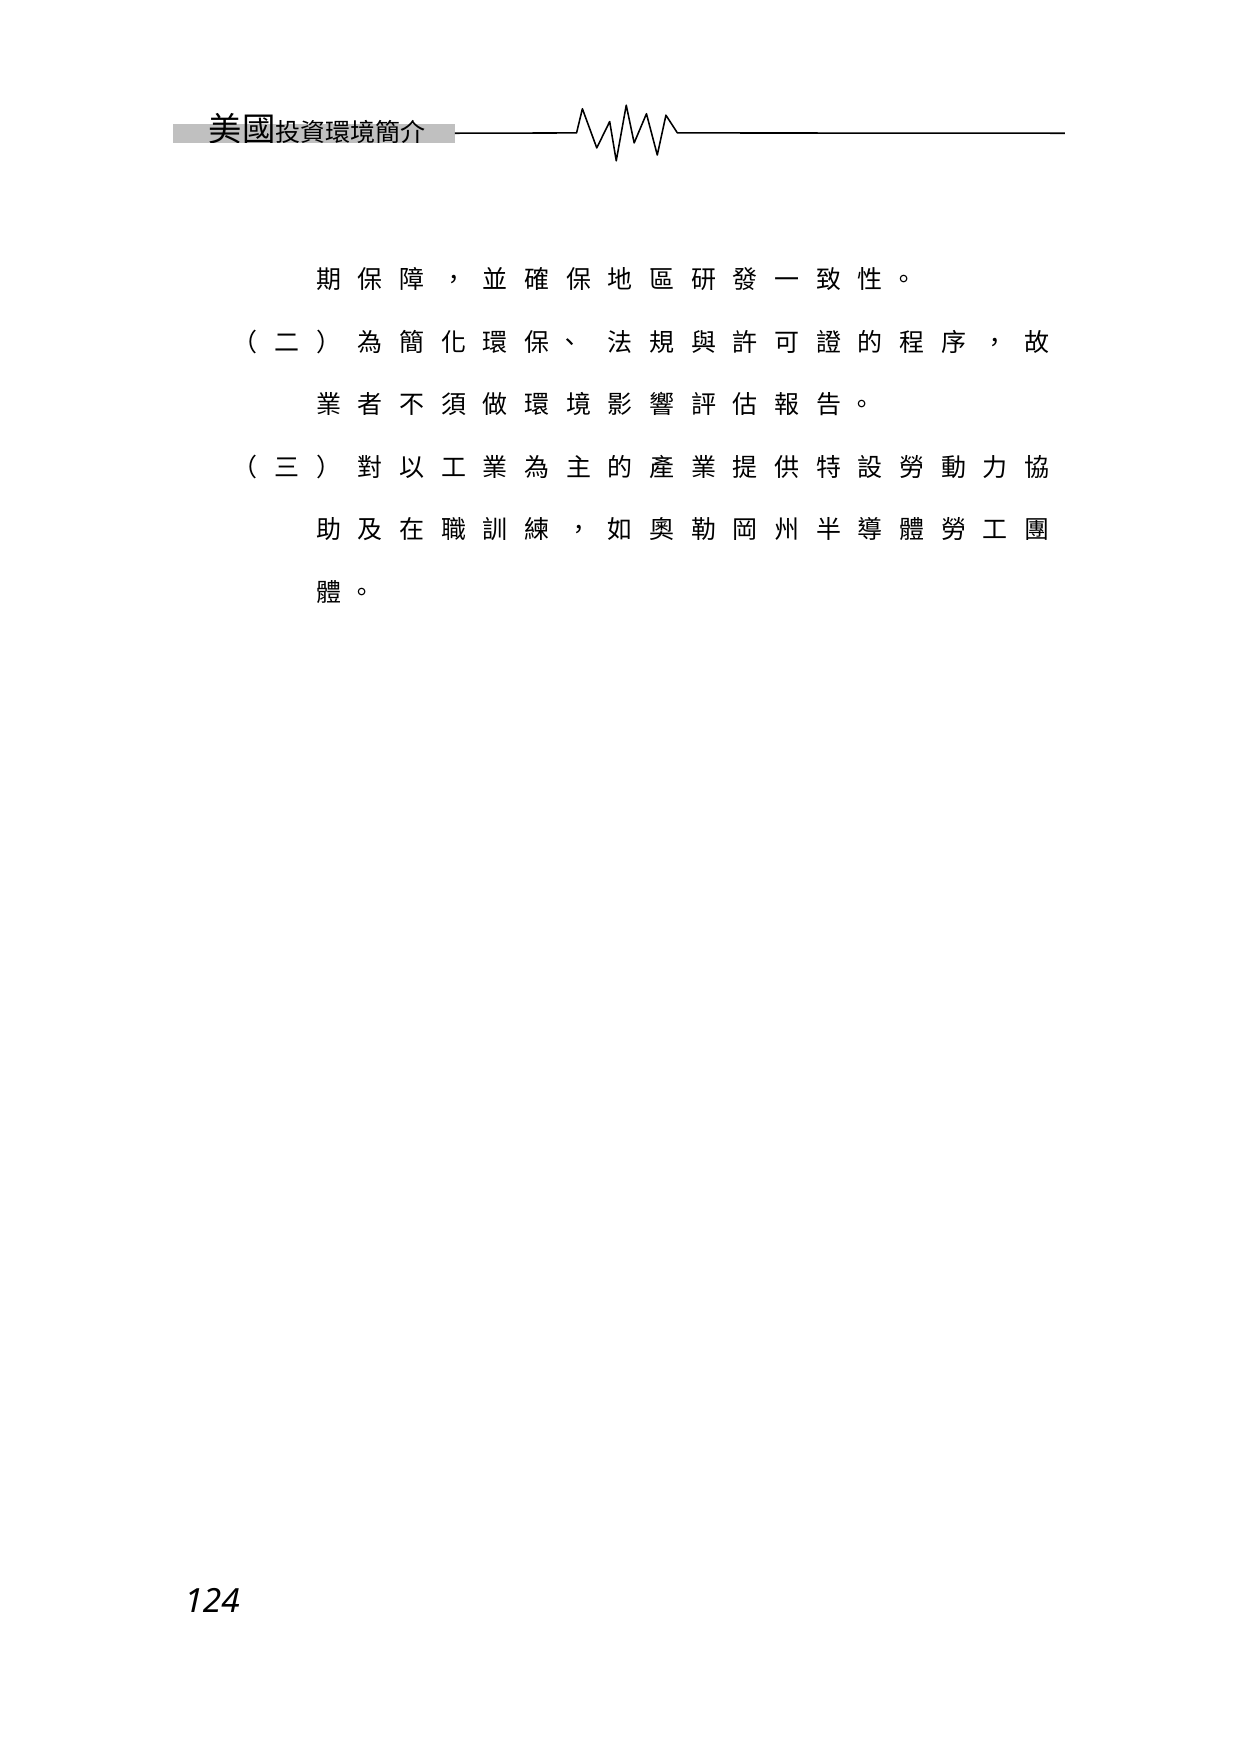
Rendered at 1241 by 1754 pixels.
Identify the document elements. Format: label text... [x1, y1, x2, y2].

text 期保障，並確保地區研發一致性。 [207, 236, 1058, 299]
text （二）為簡化環保、法規與許可證的程序，故業者不須做環境影響評估報告。 [207, 299, 1058, 424]
text （三）對以工業為主的產業提供特設勞動力協助及在職訓練，如奧勒岡州半導體勞工團體。 [207, 424, 1058, 611]
